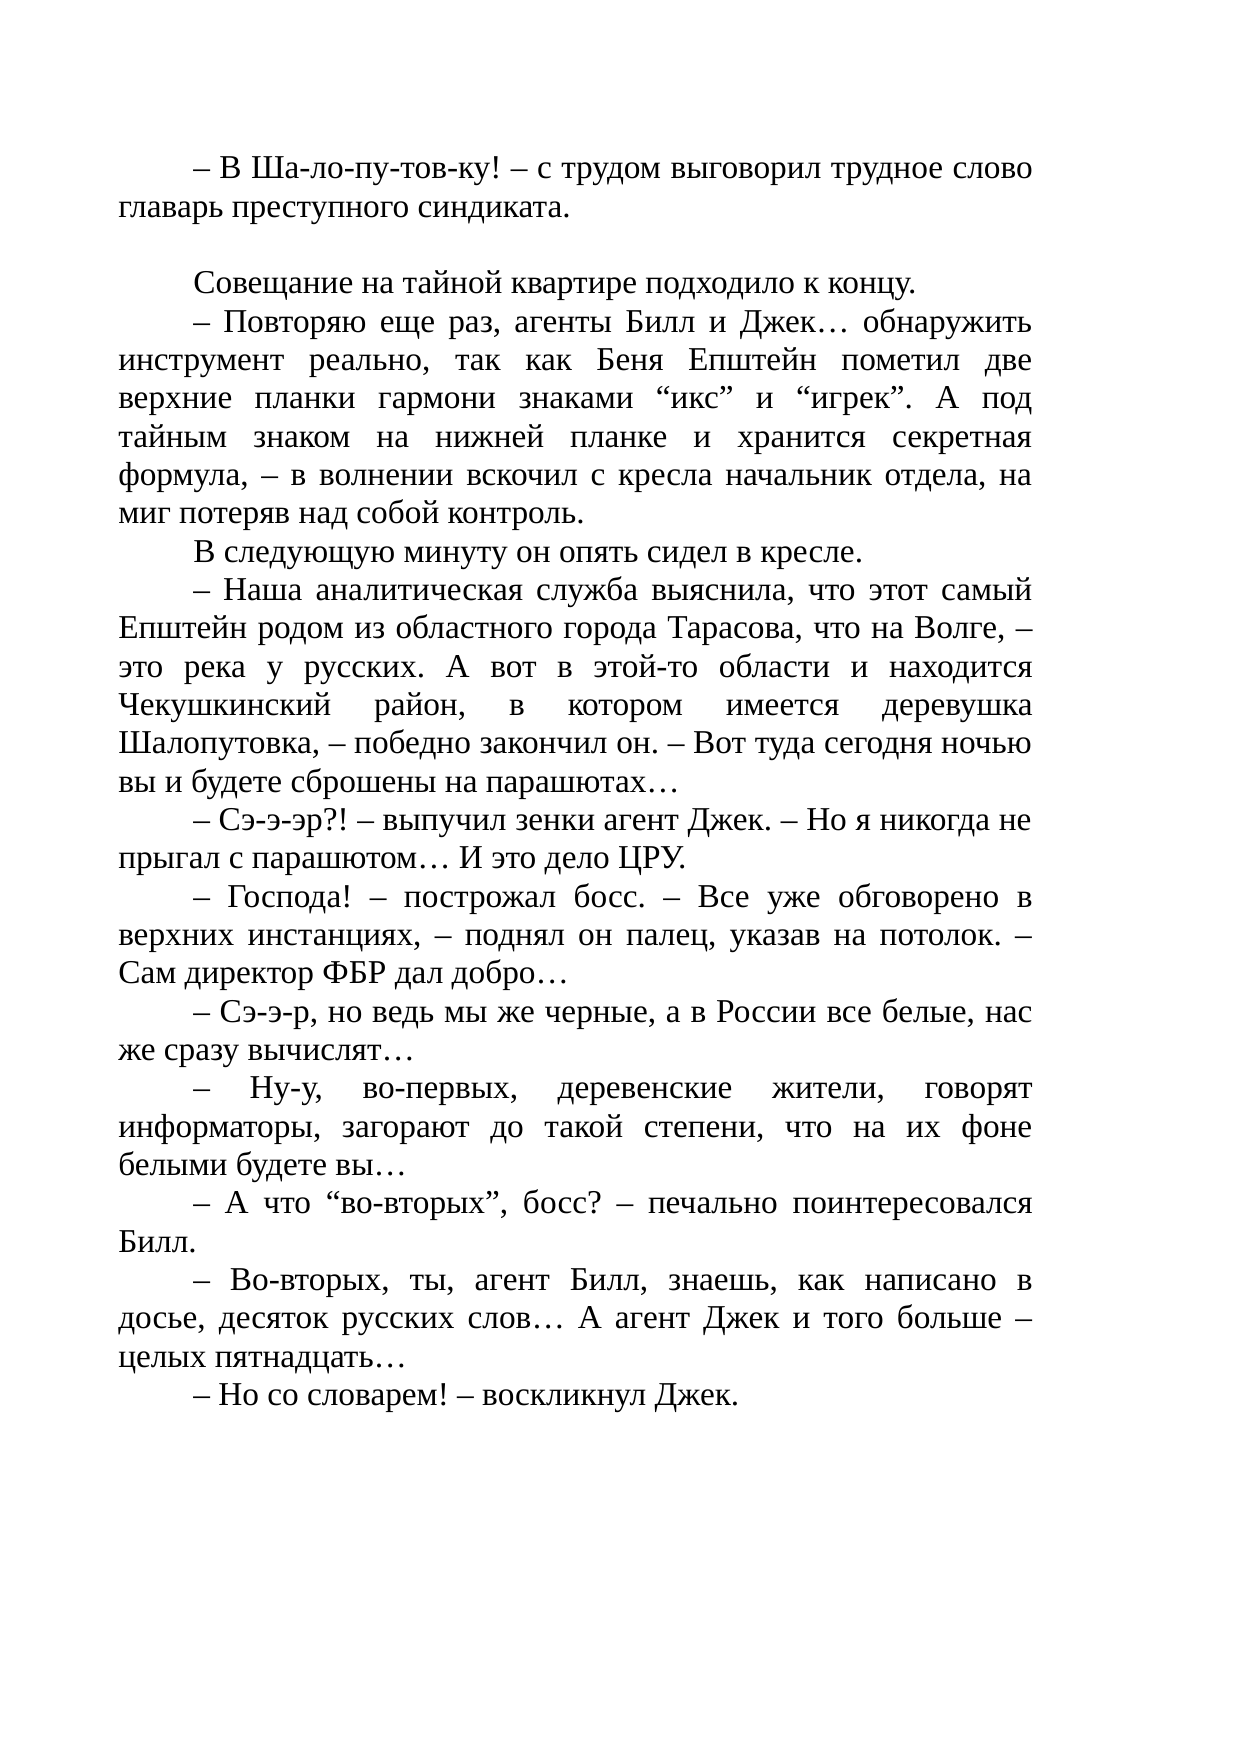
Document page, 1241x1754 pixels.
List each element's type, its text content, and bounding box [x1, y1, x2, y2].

subtitle Совещание на тайной квартире подходило к концу. [118, 263, 1033, 301]
subtitle – Господа! – построжал босс. – Все уже обговорено в верхних инстанциях, – поднял он палец, указав на потолок. – Сам директор ФБР дал добро… [118, 876, 1033, 991]
subtitle – Но со словарем! – воскликнул Джек. [118, 1374, 1033, 1413]
subtitle – Во-вторых, ты, агент Билл, знаешь, как написано в досье, десяток русских слов… А агент Джек и того больше – целых пятнадцать… [118, 1259, 1033, 1374]
subtitle – Наша аналитическая служба выяснила, что этот самый Епштейн родом из областного города Тарасова, что на Волге, – это река у русских. А вот в этой-то области и находится Чекушкинский район, в котором имеется деревушка Шалопутовка, – победно закончил он. – Вот туда сегодня ночью вы и будете сброшены на парашютах… [118, 569, 1033, 799]
subtitle – В Ша-ло-пу-тов-ку! – с трудом выговорил трудное слово главарь преступного синдиката. [118, 148, 1033, 224]
subtitle – Ну-у, во-первых, деревенские жители, говорят информаторы, загорают до такой степени, что на их фоне белыми будете вы… [118, 1068, 1033, 1183]
subtitle В следующую минуту он опять сидел в кресле. [118, 531, 1033, 569]
subtitle – Повторяю еще раз, агенты Билл и Джек… обнаружить инструмент реально, так как Беня Епштейн пометил две верхние планки гармони знаками “икс” и “игрек”. А под тайным знаком на нижней планке и хранится секретная формула, – в волнении вскочил с кресла начальник отдела, на миг потеряв над собой контроль. [118, 301, 1033, 531]
subtitle – Сэ-э-эр?! – выпучил зенки агент Джек. – Но я никогда не прыгал с парашютом… И это дело ЦРУ. [118, 799, 1033, 876]
subtitle – Сэ-э-р, но ведь мы же черные, а в России все белые, нас же сразу вычислят… [118, 991, 1033, 1068]
subtitle – А что “во-вторых”, босс? – печально поинтересовался Билл. [118, 1183, 1033, 1259]
